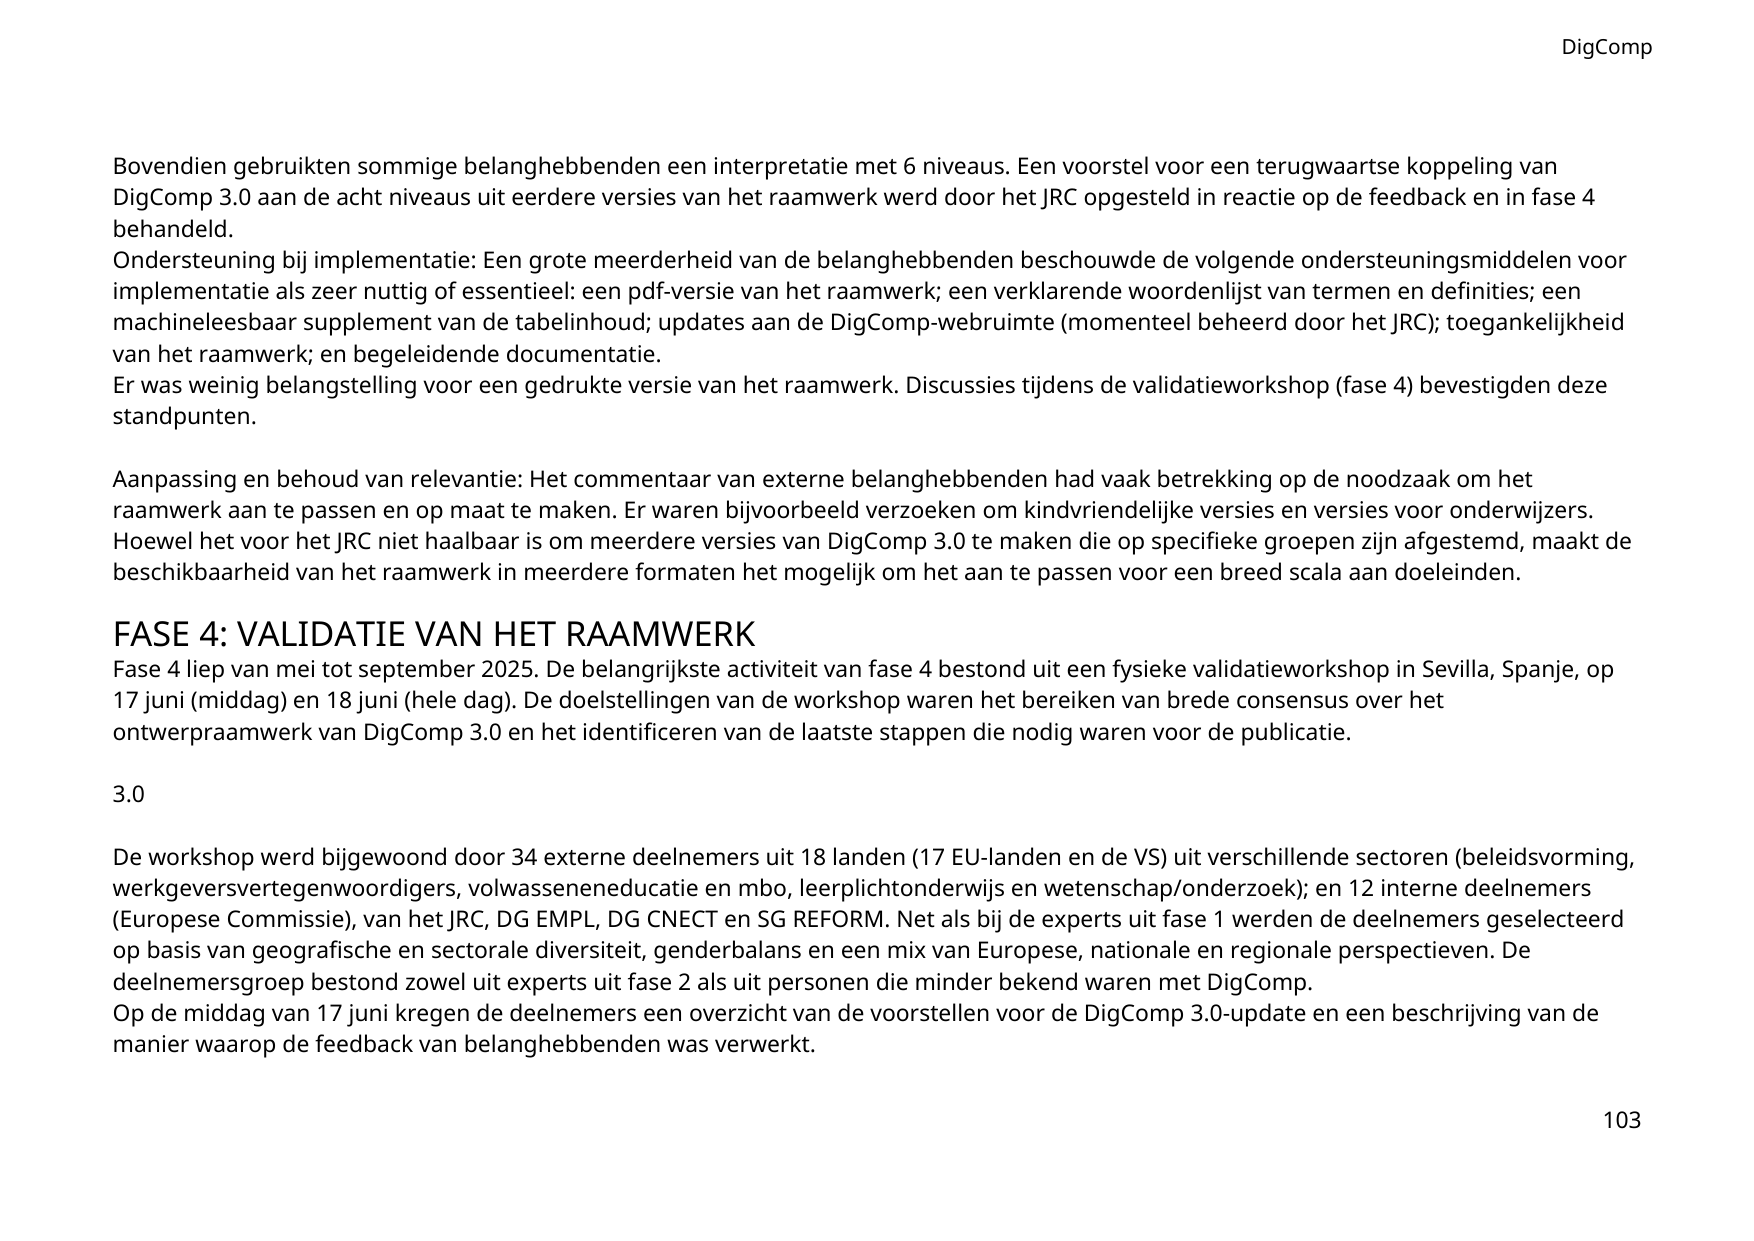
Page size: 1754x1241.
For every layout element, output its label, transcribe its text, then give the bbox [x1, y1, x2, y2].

text Bovendien gebruikten sommige belanghebbenden een interpretatie met 6 niveaus. Een voorstel voor een terugwaartse koppeling van DigComp 3.0 aan de acht niveaus uit eerdere versies van het raamwerk werd door het JRC opgesteld in reactie op de feedback en in fase 4 behandeld. [112, 150, 1641, 244]
text Op de middag van 17 juni kregen de deelnemers een overzicht van de voorstellen voor de DigComp 3.0-update en een beschrijving van de manier waarop de feedback van belanghebbenden was verwerkt. [112, 997, 1641, 1059]
subtitle FASE 4: VALIDATIE VAN HET RAAMWERK [112, 619, 1641, 653]
text Aanpassing en behoud van relevantie: Het commentaar van externe belanghebbenden had vaak betrekking op de noodzaak om het raamwerk aan te passen en op maat te maken. Er waren bijvoorbeeld verzoeken om kindvriendelijke versies en versies voor onderwijzers. Hoewel het voor het JRC niet haalbaar is om meerdere versies van DigComp 3.0 te maken die op specifieke groepen zijn afgestemd, maakt de beschikbaarheid van het raamwerk in meerdere formaten het mogelijk om het aan te passen voor een breed scala aan doeleinden. [112, 462, 1641, 587]
text Ondersteuning bij implementatie: Een grote meerderheid van de belanghebbenden beschouwde de volgende ondersteuningsmiddelen voor implementatie als zeer nuttig of essentieel: een pdf-versie van het raamwerk; een verklarende woordenlijst van termen en definities; een machineleesbaar supplement van de tabelinhoud; updates aan de DigComp-webruimte (momenteel beheerd door het JRC); toegankelijkheid van het raamwerk; en begeleidende documentatie. [112, 244, 1641, 369]
text 3.0 [112, 778, 1641, 809]
text Er was weinig belangstelling voor een gedrukte versie van het raamwerk. Discussies tijdens de validatieworkshop (fase 4) bevestigden deze standpunten. [112, 369, 1641, 431]
text Fase 4 liep van mei tot september 2025. De belangrijkste activiteit van fase 4 bestond uit een fysieke validatieworkshop in Sevilla, Spanje, op 17 juni (middag) en 18 juni (hele dag). De doelstellingen van de workshop waren het bereiken van brede consensus over het ontwerpraamwerk van DigComp 3.0 en het identificeren van de laatste stappen die nodig waren voor de publicatie. [112, 653, 1641, 747]
text De workshop werd bijgewoond door 34 externe deelnemers uit 18 landen (17 EU-landen en de VS) uit verschillende sectoren (beleidsvorming, werkgeversvertegenwoordigers, volwasseneneducatie en mbo, leerplichtonderwijs en wetenschap/onderzoek); en 12 interne deelnemers (Europese Commissie), van het JRC, DG EMPL, DG CNECT en SG REFORM. Net als bij de experts uit fase 1 werden de deelnemers geselecteerd op basis van geografische en sectorale diversiteit, genderbalans en een mix van Europese, nationale en regionale perspectieven. De deelnemersgroep bestond zowel uit experts uit fase 2 als uit personen die minder bekend waren met DigComp. [112, 841, 1641, 997]
